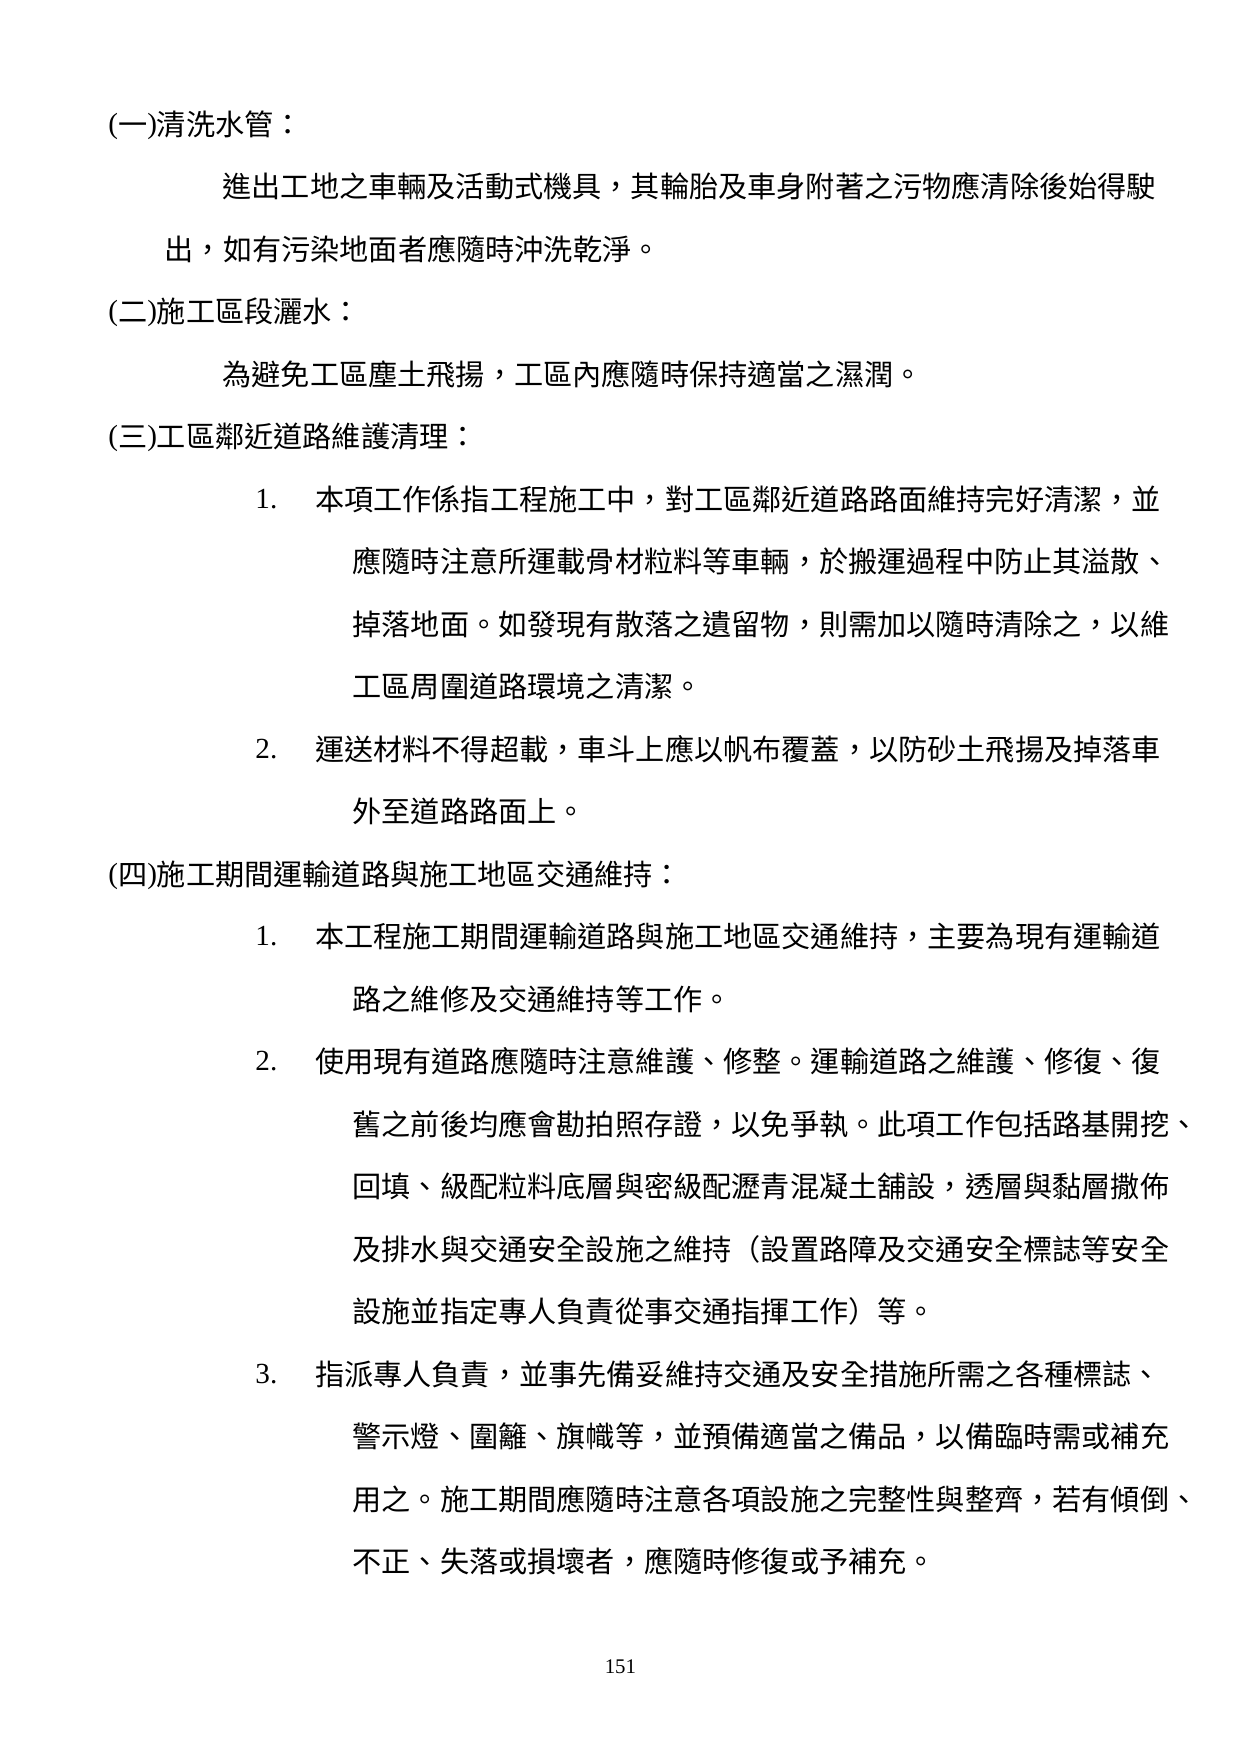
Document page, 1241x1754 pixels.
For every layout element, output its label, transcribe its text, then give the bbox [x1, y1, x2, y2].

text (四)施工期間運輸道路與施工地區交通維持： [71, 831, 1169, 893]
text 進出工地之車輛及活動式機具，其輪胎及車身附著之污物應清除後始得駛出，如有污染地面者應隨時沖洗乾淨。 [164, 143, 1169, 268]
text (二)施工區段灑水： [71, 268, 1169, 331]
text (一)清洗水管： [71, 81, 1169, 143]
list 指派專人負責，並事先備妥維持交通及安全措施所需之各種標誌、警示燈、圍籬、旗幟等，並預備適當之備品，以備臨時需或補充用之。施工期間應隨時注意各項設施之完整性與整齊，若有傾倒、不正、失落或損壞者，應隨時修復或予補充。 [255, 1331, 1169, 1581]
text 為避免工區塵土飛揚，工區內應隨時保持適當之濕潤。 [164, 331, 1169, 393]
list 使用現有道路應隨時注意維護、修整。運輸道路之維護、修復、復舊之前後均應會勘拍照存證，以免爭執。此項工作包括路基開挖、回填、級配粒料底層與密級配瀝青混凝土舖設，透層與黏層撒佈及排水與交通安全設施之維持（設置路障及交通安全標誌等安全設施並指定專人負責從事交通指揮工作）等。 [255, 1018, 1169, 1331]
list 本項工作係指工程施工中，對工區鄰近道路路面維持完好清潔，並應隨時注意所運載骨材粒料等車輛，於搬運過程中防止其溢散、掉落地面。如發現有散落之遺留物，則需加以隨時清除之，以維工區周圍道路環境之清潔。 [255, 456, 1169, 706]
list 運送材料不得超載，車斗上應以帆布覆蓋，以防砂土飛揚及掉落車外至道路路面上。 [255, 706, 1169, 831]
list 本工程施工期間運輸道路與施工地區交通維持，主要為現有運輸道路之維修及交通維持等工作。 [255, 893, 1169, 1018]
text (三)工區鄰近道路維護清理： [71, 393, 1169, 456]
